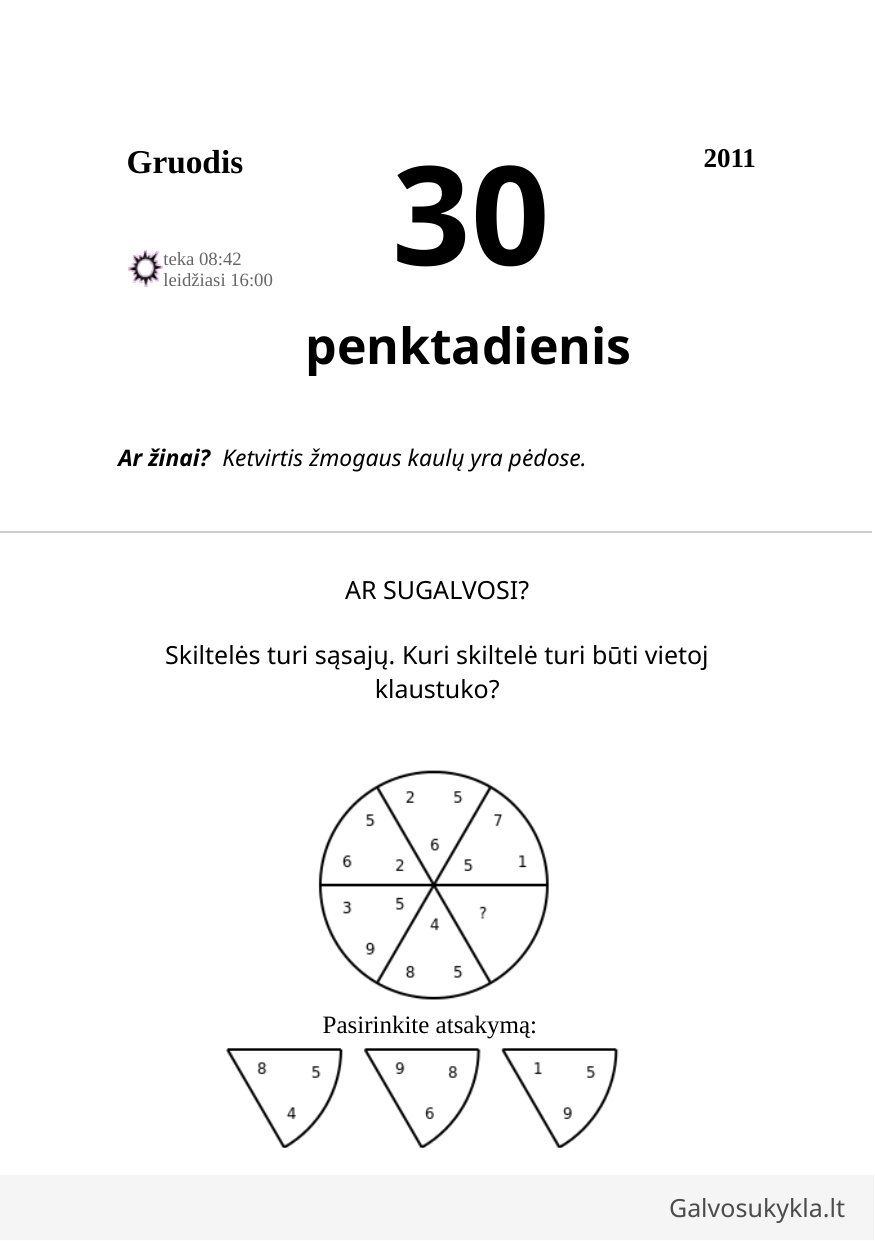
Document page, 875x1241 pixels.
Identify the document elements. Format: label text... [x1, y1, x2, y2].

text Ar žinai? Ketvirtis žmogaus kaulų yra pėdose. [118, 442, 756, 473]
picture [176, 731, 692, 1148]
table_header 2011 [638, 118, 756, 379]
table_header 30 penktadienis [299, 118, 638, 379]
text Skiltelės turi sąsajų. Kuri skiltelė turi būti vietoj klaustuko? [118, 638, 756, 706]
picture [127, 250, 164, 288]
table_header [118, 288, 298, 379]
table_header Gruodis teka 08:42 leidžiasi 16:00 [118, 118, 298, 287]
text AR SUGALVOSI? [118, 573, 756, 607]
